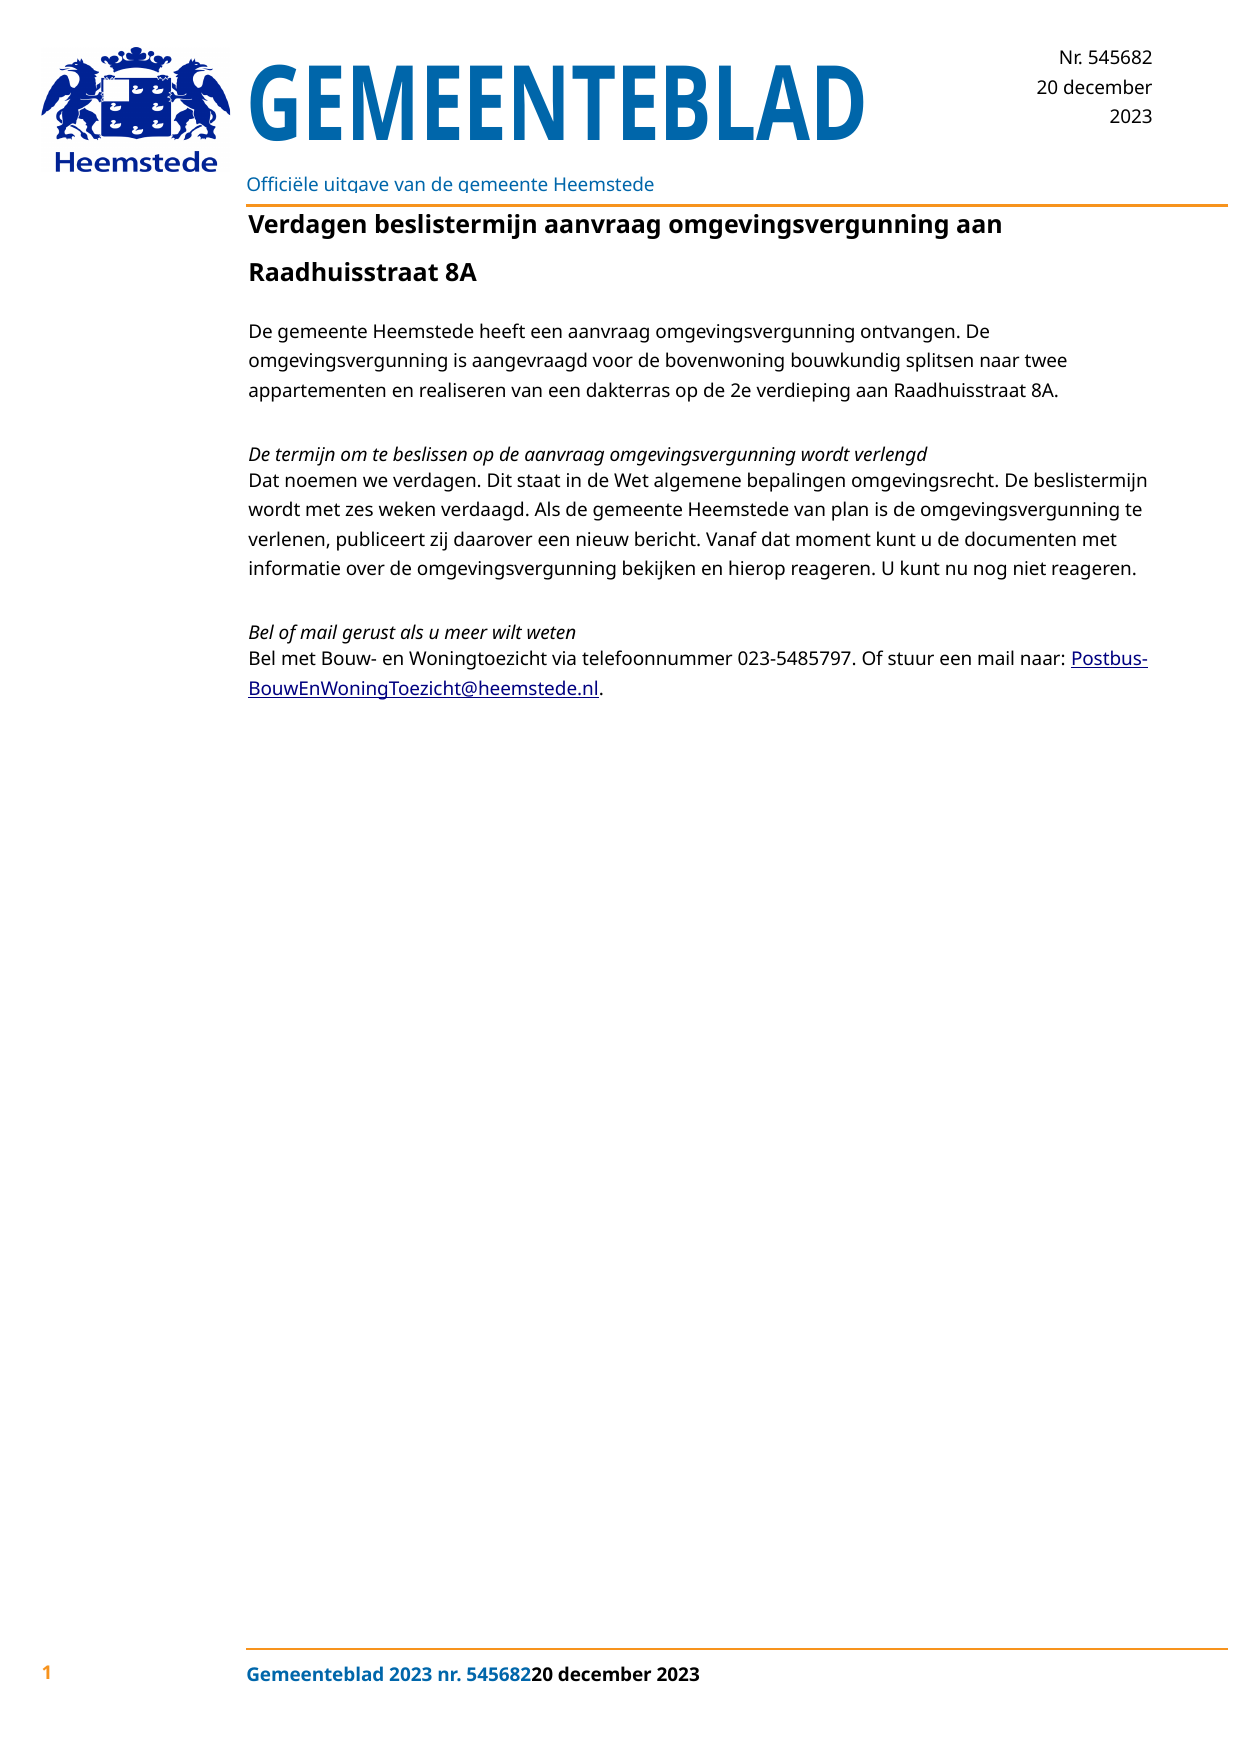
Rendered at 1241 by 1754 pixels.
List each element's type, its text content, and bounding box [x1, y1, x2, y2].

text Dat noemen we verdagen. Dit staat in de Wet algemene bepalingen omgevingsrecht. De beslistermijn wordt met zes weken verdaagd. Als de gemeente Heemstede van plan is de omgevingsvergunning te verlenen, publiceert zij daarover een nieuw bericht. Vanaf dat moment kunt u de documenten met informatie over de omgevingsvergunning bekijken en hierop reageren. U kunt nu nog niet reageren. [248, 467, 1152, 581]
text Verdagen beslistermijn aanvraag omgevingsvergunning aan Raadhuisstraat 8A [248, 207, 1152, 288]
text Bel of mail gerust als u meer wilt weten [248, 619, 1152, 645]
picture [41, 47, 231, 172]
text De gemeente Heemstede heeft een aanvraag omgevingsvergunning ontvangen. De omgevingsvergunning is aangevraagd voor de bovenwoning bouwkundig splitsen naar twee appartementen en realiseren van een dakterras op de 2e verdieping aan Raadhuisstraat 8A. [248, 318, 1152, 403]
text Bel met Bouw- en Woningtoezicht via telefoonnummer 023-5485797. Of stuur een mail naar: Postbus-BouwEnWoningToezicht@heemstede.nl. [248, 645, 1152, 701]
text De termijn om te beslissen op de aanvraag omgevingsvergunning wordt verlengd [248, 441, 1152, 467]
